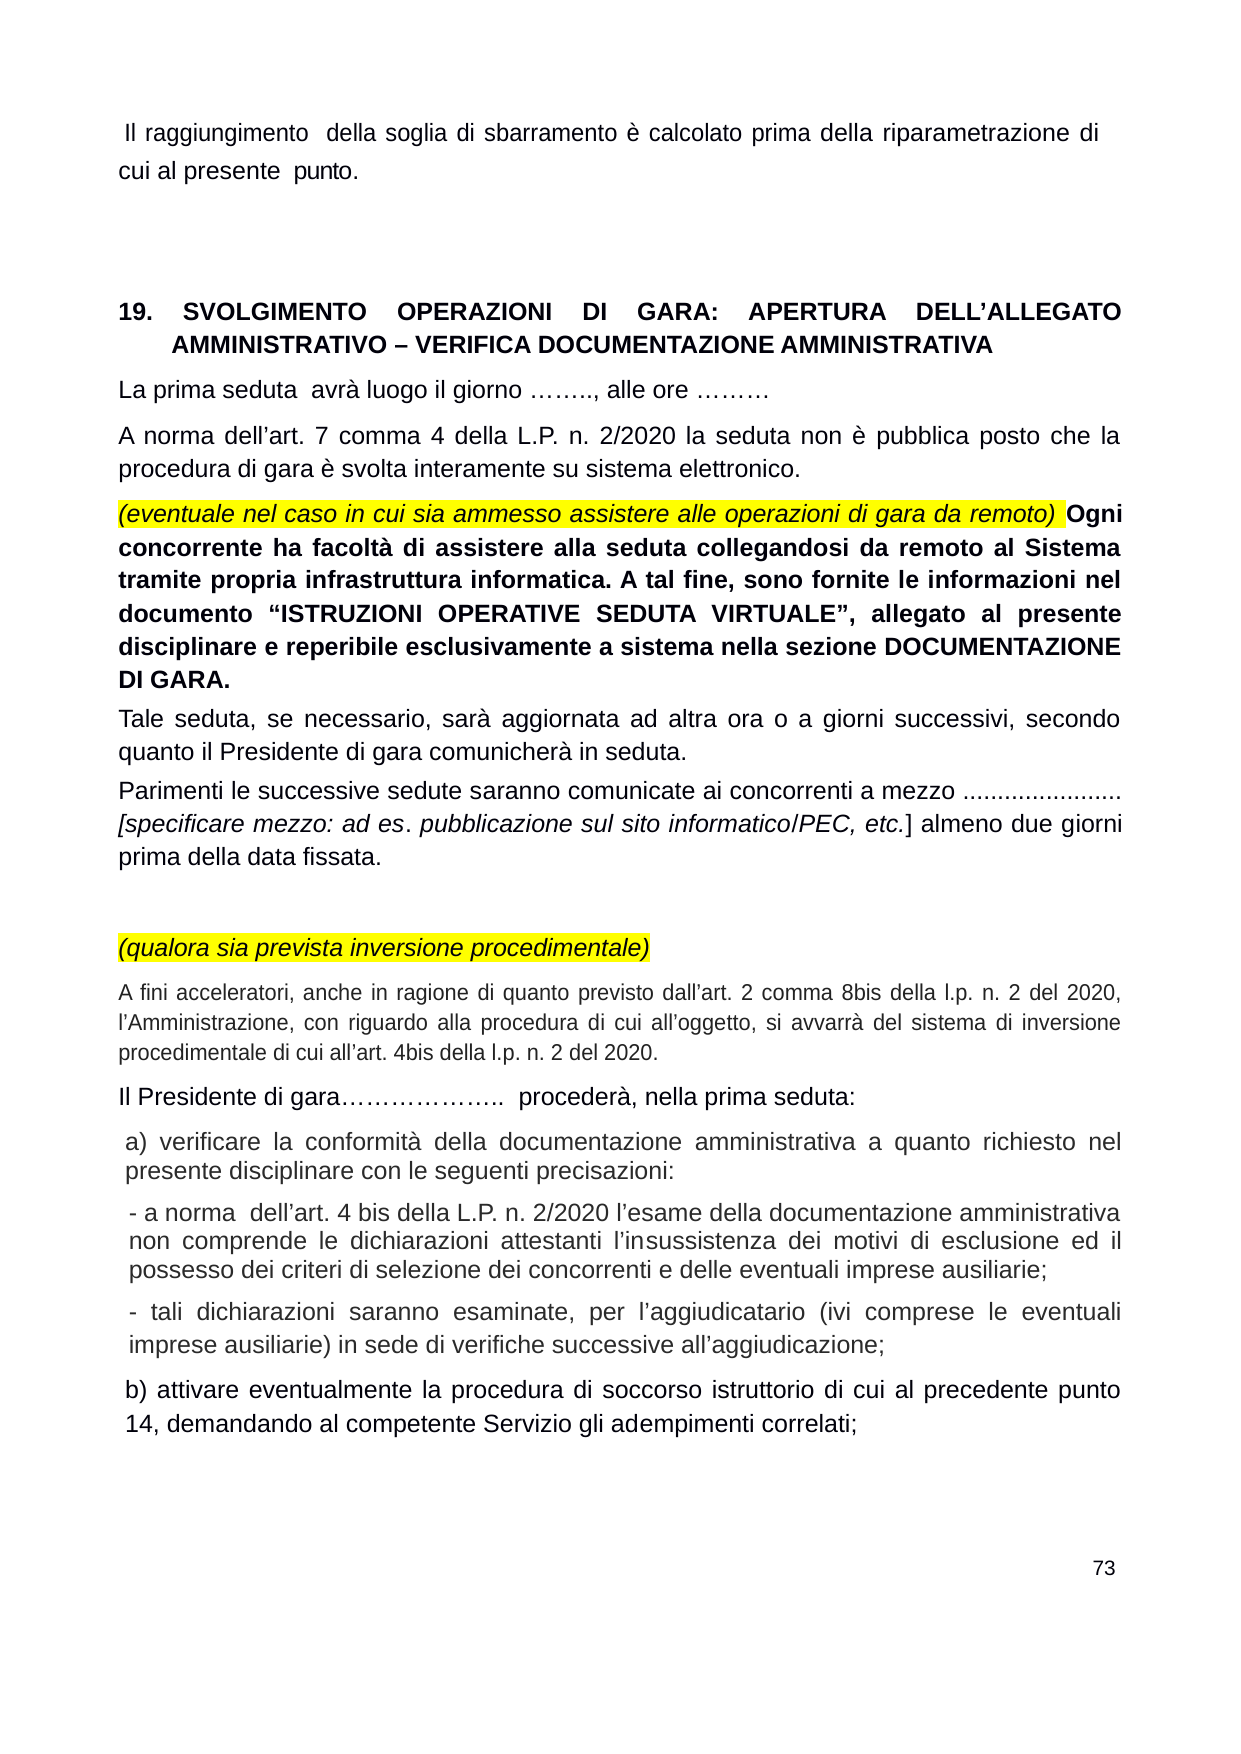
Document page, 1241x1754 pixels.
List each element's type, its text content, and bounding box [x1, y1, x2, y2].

text La prima seduta avrà luogo il giorno …….., alle ore ……… [118, 375, 1123, 404]
list - a norma dell’art. 4 bis della L.P. n. 2/2020 l’esame della documentazione amministrativa non comprende le dichiarazioni attestanti l’insussistenza dei motivi di esclusione ed il possesso dei criteri di selezione dei concorrenti e delle eventuali imprese ausiliarie; [128, 1198, 1123, 1284]
text A fini acceleratori, anche in ragione di quanto previsto dall’art. 2 comma 8bis della l.p. n. 2 del 2020, l’Amministrazione, con riguardo alla procedura di cui all’oggetto, si avvarrà del sistema di inversione procedimentale di cui all’art. 4bis della l.p. n. 2 del 2020. [118, 979, 1123, 1066]
list a) verificare la conformità della documentazione amministrativa a quanto richiesto nel presente disciplinare con le seguenti precisazioni: [125, 1127, 1123, 1185]
subtitle 19. SVOLGIMENTO OPERAZIONI DI GARA: APERTURA dell’alLEGATO AMMINISTRATIVO – VERIFICA DOCUMENTAZIONE AMMINISTRATIVA [118, 297, 1123, 359]
list b) attivare eventualmente la procedura di soccorso istruttorio di cui al precedente punto 14, demandando al competente Servizio gli adempimenti correlati; [125, 1376, 1123, 1437]
text Tale seduta, se necessario, sarà aggiornata ad altra ora o a giorni successivi, secondo quanto il Presidente di gara comunicherà in seduta. [118, 704, 1123, 766]
text Parimenti le successive sedute saranno comunicate ai concorrenti a mezzo ....................... [specificare mezzo: ad es. pubblicazione sul sito informatico/PEC, etc.] almeno due giorni prima della data fissata. [118, 776, 1123, 871]
text (qualora sia prevista inversione procedimentale) [118, 933, 1123, 962]
text Il raggiungimento della soglia di sbarramento è calcolato prima della riparametrazione di cui al presente punto. [118, 118, 1099, 184]
list - tali dichiarazioni saranno esaminate, per l’aggiudicatario (ivi comprese le eventuali imprese ausiliarie) in sede di verifiche successive all’aggiudicazione; [128, 1297, 1123, 1358]
text (eventuale nel caso in cui sia ammesso assistere alle operazioni di gara da remoto) Ogni concorrente ha facoltà di assistere alla seduta collegandosi da remoto al Sistema tramite propria infrastruttura informatica. A tal fine, sono fornite le informazioni nel documento “ISTRUZIONI OPERATIVE SEDUTA VIRTUALE”, allegato al presente disciplinare e reperibile esclusivamente a sistema nella sezione DOCUMENTAZIONE DI GARA. [118, 499, 1123, 693]
text Il Presidente di gara……………….. procederà, nella prima seduta: [118, 1082, 1123, 1111]
text A norma dell’art. 7 comma 4 della L.P. n. 2/2020 la seduta non è pubblica posto che la procedura di gara è svolta interamente su sistema elettronico. [118, 421, 1123, 483]
